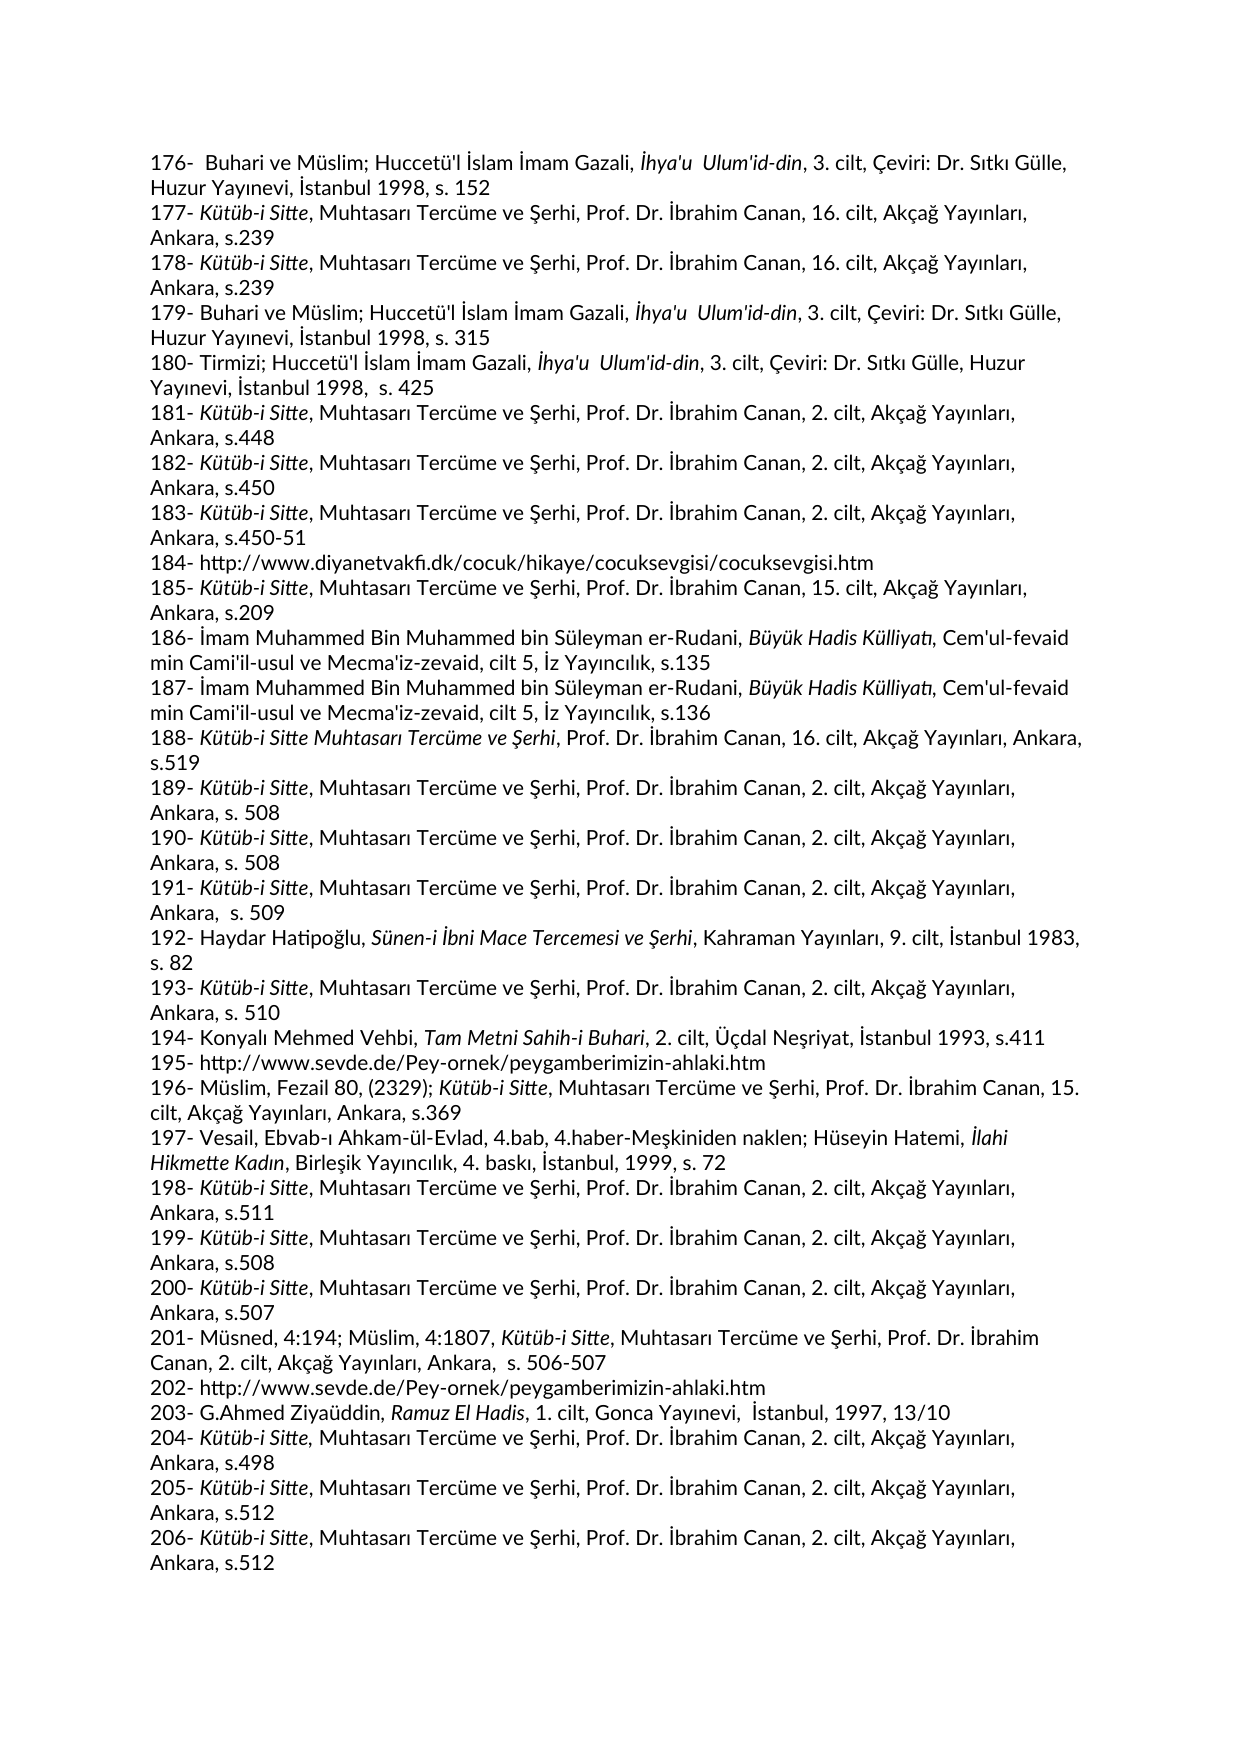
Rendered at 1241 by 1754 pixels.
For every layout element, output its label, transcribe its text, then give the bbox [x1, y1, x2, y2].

text 184- http://www.diyanetvakfi.dk/cocuk/hikaye/cocuksevgisi/cocuksevgisi.htm [150, 550, 1090, 575]
text 200- Kütüb-i Sitte, Muhtasarı Tercüme ve Şerhi, Prof. Dr. İbrahim Canan, 2. cilt, Akçağ Yayınları, Ankara, s.507 [150, 1275, 1090, 1325]
text 190- Kütüb-i Sitte, Muhtasarı Tercüme ve Şerhi, Prof. Dr. İbrahim Canan, 2. cilt, Akçağ Yayınları, Ankara, s. 508 [150, 825, 1090, 875]
text 197- Vesail, Ebvab-ı Ahkam-ül-Evlad, 4.bab, 4.haber-Meşkiniden naklen; Hüseyin Hatemi, İlahi Hikmette Kadın, Birleşik Yayıncılık, 4. baskı, İstanbul, 1999, s. 72 [150, 1125, 1090, 1175]
text 189- Kütüb-i Sitte, Muhtasarı Tercüme ve Şerhi, Prof. Dr. İbrahim Canan, 2. cilt, Akçağ Yayınları, Ankara, s. 508 [150, 775, 1090, 825]
text 183- Kütüb-i Sitte, Muhtasarı Tercüme ve Şerhi, Prof. Dr. İbrahim Canan, 2. cilt, Akçağ Yayınları, Ankara, s.450-51 [150, 500, 1090, 550]
text 204- Kütüb-i Sitte, Muhtasarı Tercüme ve Şerhi, Prof. Dr. İbrahim Canan, 2. cilt, Akçağ Yayınları, Ankara, s.498 [150, 1425, 1090, 1475]
text 203- G.Ahmed Ziyaüddin, Ramuz El Hadis, 1. cilt, Gonca Yayınevi, İstanbul, 1997, 13/10 [150, 1400, 1090, 1425]
text 199- Kütüb-i Sitte, Muhtasarı Tercüme ve Şerhi, Prof. Dr. İbrahim Canan, 2. cilt, Akçağ Yayınları, Ankara, s.508 [150, 1225, 1090, 1275]
text 188- Kütüb-i Sitte Muhtasarı Tercüme ve Şerhi, Prof. Dr. İbrahim Canan, 16. cilt, Akçağ Yayınları, Ankara, s.519 [150, 725, 1090, 775]
text 192- Haydar Hatipoğlu, Sünen-i İbni Mace Tercemesi ve Şerhi, Kahraman Yayınları, 9. cilt, İstanbul 1983, s. 82 [150, 925, 1090, 975]
text 196- Müslim, Fezail 80, (2329); Kütüb-i Sitte, Muhtasarı Tercüme ve Şerhi, Prof. Dr. İbrahim Canan, 15. cilt, Akçağ Yayınları, Ankara, s.369 [150, 1075, 1090, 1125]
text 191- Kütüb-i Sitte, Muhtasarı Tercüme ve Şerhi, Prof. Dr. İbrahim Canan, 2. cilt, Akçağ Yayınları, Ankara, s. 509 [150, 875, 1090, 925]
text 194- Konyalı Mehmed Vehbi, Tam Metni Sahih-i Buhari, 2. cilt, Üçdal Neşriyat, İstanbul 1993, s.411 [150, 1025, 1090, 1050]
text 177- Kütüb-i Sitte, Muhtasarı Tercüme ve Şerhi, Prof. Dr. İbrahim Canan, 16. cilt, Akçağ Yayınları, Ankara, s.239 [150, 200, 1090, 250]
text 202- http://www.sevde.de/Pey-ornek/peygamberimizin-ahlaki.htm [150, 1375, 1090, 1400]
text 193- Kütüb-i Sitte, Muhtasarı Tercüme ve Şerhi, Prof. Dr. İbrahim Canan, 2. cilt, Akçağ Yayınları, Ankara, s. 510 [150, 975, 1090, 1025]
text 182- Kütüb-i Sitte, Muhtasarı Tercüme ve Şerhi, Prof. Dr. İbrahim Canan, 2. cilt, Akçağ Yayınları, Ankara, s.450 [150, 450, 1090, 500]
text 195- http://www.sevde.de/Pey-ornek/peygamberimizin-ahlaki.htm [150, 1050, 1090, 1075]
text 176- Buhari ve Müslim; Huccetü'l İslam İmam Gazali, İhya'u Ulum'id-din, 3. cilt, Çeviri: Dr. Sıtkı Gülle, Huzur Yayınevi, İstanbul 1998, s. 152 [150, 150, 1090, 200]
text 205- Kütüb-i Sitte, Muhtasarı Tercüme ve Şerhi, Prof. Dr. İbrahim Canan, 2. cilt, Akçağ Yayınları, Ankara, s.512 [150, 1475, 1090, 1525]
text 187- İmam Muhammed Bin Muhammed bin Süleyman er-Rudani, Büyük Hadis Külliyatı, Cem'ul-fevaid min Cami'il-usul ve Mecma'iz-zevaid, cilt 5, İz Yayıncılık, s.136 [150, 675, 1090, 725]
text 181- Kütüb-i Sitte, Muhtasarı Tercüme ve Şerhi, Prof. Dr. İbrahim Canan, 2. cilt, Akçağ Yayınları, Ankara, s.448 [150, 400, 1090, 450]
text 198- Kütüb-i Sitte, Muhtasarı Tercüme ve Şerhi, Prof. Dr. İbrahim Canan, 2. cilt, Akçağ Yayınları, Ankara, s.511 [150, 1175, 1090, 1225]
text 206- Kütüb-i Sitte, Muhtasarı Tercüme ve Şerhi, Prof. Dr. İbrahim Canan, 2. cilt, Akçağ Yayınları, Ankara, s.512 [150, 1525, 1090, 1575]
text 186- İmam Muhammed Bin Muhammed bin Süleyman er-Rudani, Büyük Hadis Külliyatı, Cem'ul-fevaid min Cami'il-usul ve Mecma'iz-zevaid, cilt 5, İz Yayıncılık, s.135 [150, 625, 1090, 675]
text 179- Buhari ve Müslim; Huccetü'l İslam İmam Gazali, İhya'u Ulum'id-din, 3. cilt, Çeviri: Dr. Sıtkı Gülle, Huzur Yayınevi, İstanbul 1998, s. 315 [150, 300, 1090, 350]
text 178- Kütüb-i Sitte, Muhtasarı Tercüme ve Şerhi, Prof. Dr. İbrahim Canan, 16. cilt, Akçağ Yayınları, Ankara, s.239 [150, 250, 1090, 300]
text 201- Müsned, 4:194; Müslim, 4:1807, Kütüb-i Sitte, Muhtasarı Tercüme ve Şerhi, Prof. Dr. İbrahim Canan, 2. cilt, Akçağ Yayınları, Ankara, s. 506-507 [150, 1325, 1090, 1375]
text 180- Tirmizi; Huccetü'l İslam İmam Gazali, İhya'u Ulum'id-din, 3. cilt, Çeviri: Dr. Sıtkı Gülle, Huzur Yayınevi, İstanbul 1998, s. 425 [150, 350, 1090, 400]
text 185- Kütüb-i Sitte, Muhtasarı Tercüme ve Şerhi, Prof. Dr. İbrahim Canan, 15. cilt, Akçağ Yayınları, Ankara, s.209 [150, 575, 1090, 625]
